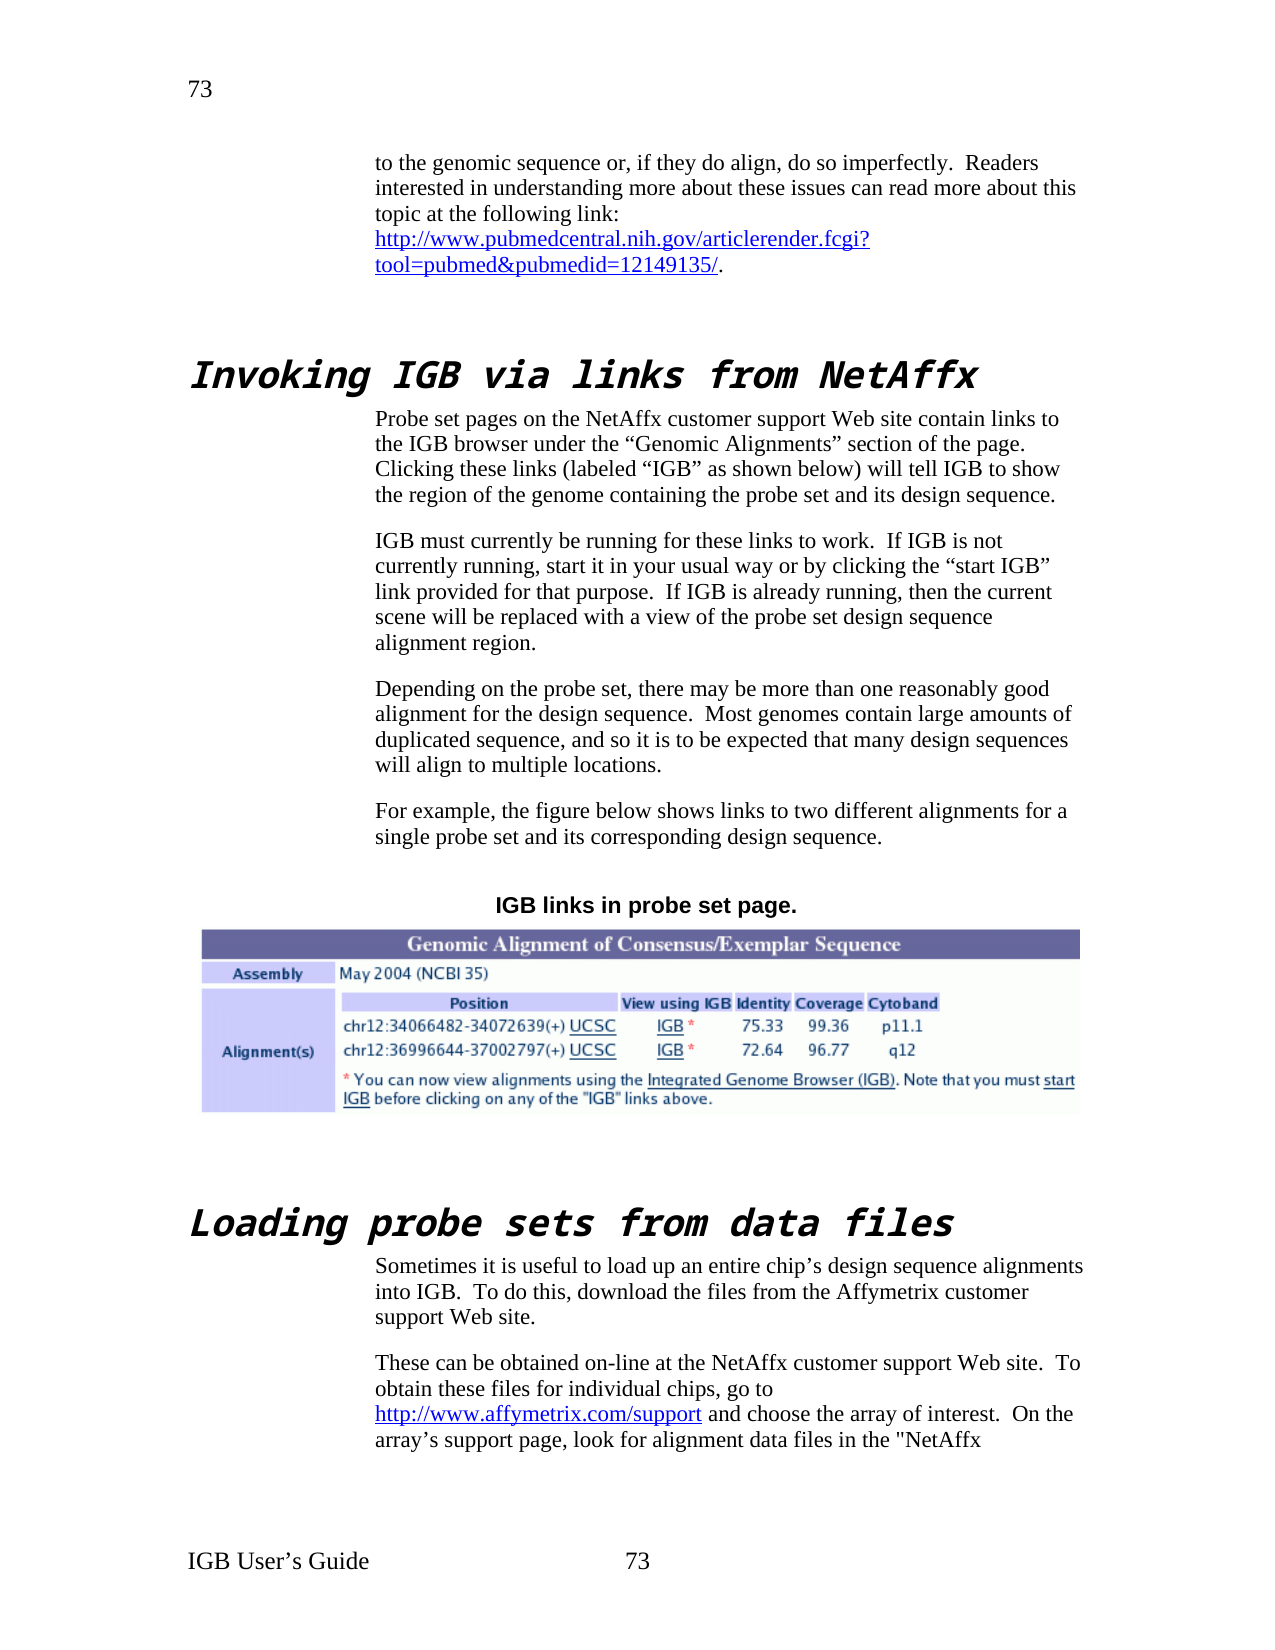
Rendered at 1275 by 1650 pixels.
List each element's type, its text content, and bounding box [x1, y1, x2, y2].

subtitle Loading probe sets from data files [187, 1196, 1087, 1247]
text Sometimes it is useful to load up an entire chip’s design sequence alignments into IGB. To do this, download the files from the Affymetrix customer support Web site. [375, 1253, 1087, 1329]
text IGB must currently be running for these links to work. If IGB is not currently running, start it in your usual way or by clicking the “start IGB” link provided for that purpose. If IGB is already running, then the current scene will be replaced with a view of the probe set design sequence alignment region. [375, 528, 1087, 655]
text Probe set pages on the NetAffx customer support Web site contain links to the IGB browser under the “Genomic Alignments” section of the page. Clicking these links (labeled “IGB” as shown below) will tell IGB to show the region of the genome containing the probe set and its design sequence. [375, 406, 1087, 507]
subtitle Invoking IGB via links from NetAffx [187, 348, 1087, 399]
picture [198, 927, 1080, 1115]
text These can be obtained on-line at the NetAffx customer support Web site. To obtain these files for individual chips, go to http://www.affymetrix.com/support and choose the array of interest. On the array’s support page, look for alignment data files in the "NetAffx [375, 1350, 1087, 1452]
text For example, the figure below shows links to two different alignments for a single probe set and its corresponding design sequence. [375, 798, 1087, 849]
text to the genomic sequence or, if they do align, do so imperfectly. Readers interested in understanding more about these issues can read more about this topic at the following link: http://www.pubmedcentral.nih.gov/articlerender.fcgi?tool=pubmed&pubmedid=12149135/. [375, 150, 1087, 277]
text Depending on the probe set, there may be more than one reasonably good alignment for the design sequence. Most genomes contain large amounts of duplicated sequence, and so it is to be expected that many design sequences will align to multiple locations. [375, 676, 1087, 778]
